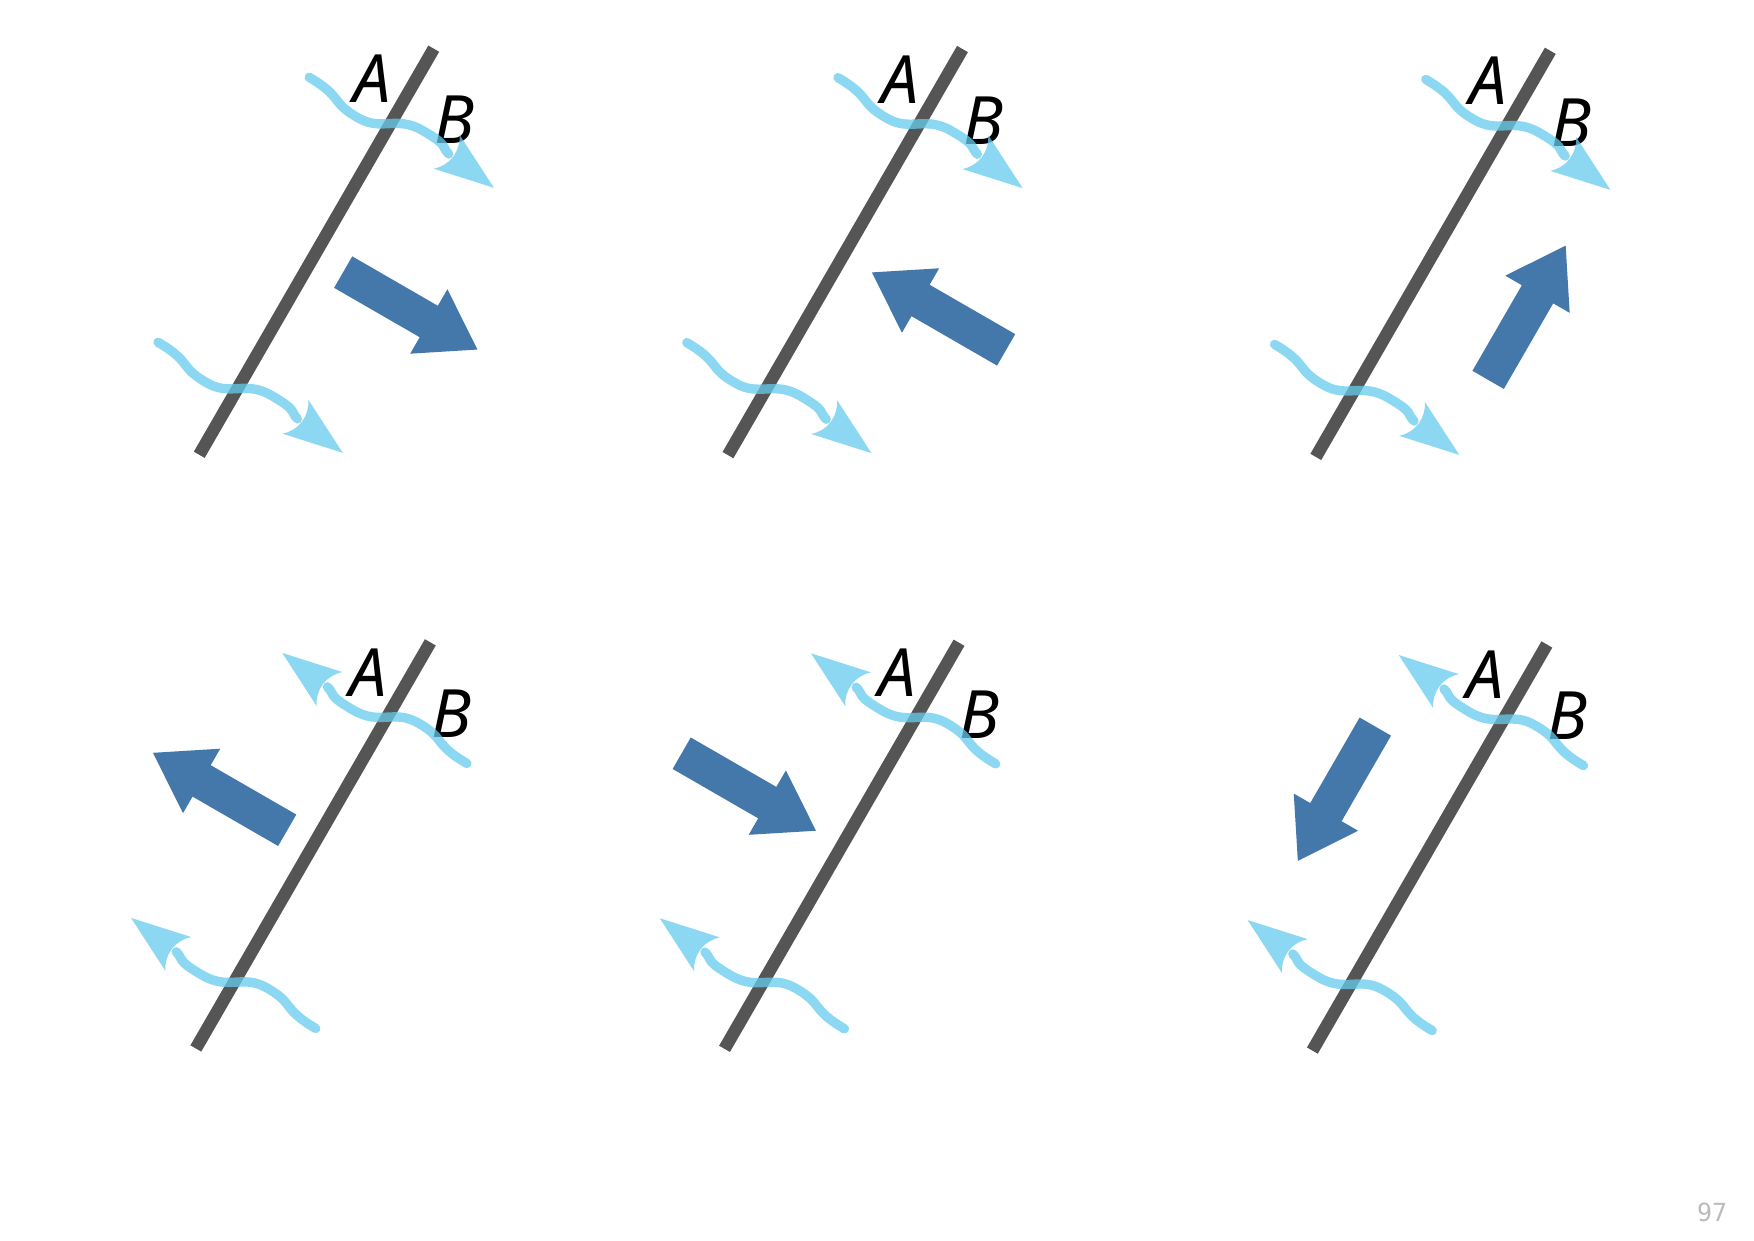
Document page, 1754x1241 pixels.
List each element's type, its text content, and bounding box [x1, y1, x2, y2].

text_box A [1451, 619, 1530, 702]
text_box B [1536, 67, 1607, 149]
text_box [334, 256, 478, 354]
text_box [672, 737, 816, 835]
text_box A [863, 618, 942, 700]
text_box [152, 748, 297, 847]
text_box [1293, 717, 1392, 861]
text_box B [416, 659, 487, 741]
text_box B [419, 65, 491, 147]
text_box B [944, 659, 1016, 741]
text_box A [867, 24, 945, 106]
text_box B [1532, 661, 1604, 743]
text_box A [334, 617, 413, 700]
text_box [1472, 245, 1570, 389]
text_box B [948, 65, 1019, 148]
text_box A [1454, 26, 1533, 108]
text_box [871, 268, 1016, 366]
text_box A [338, 24, 416, 106]
